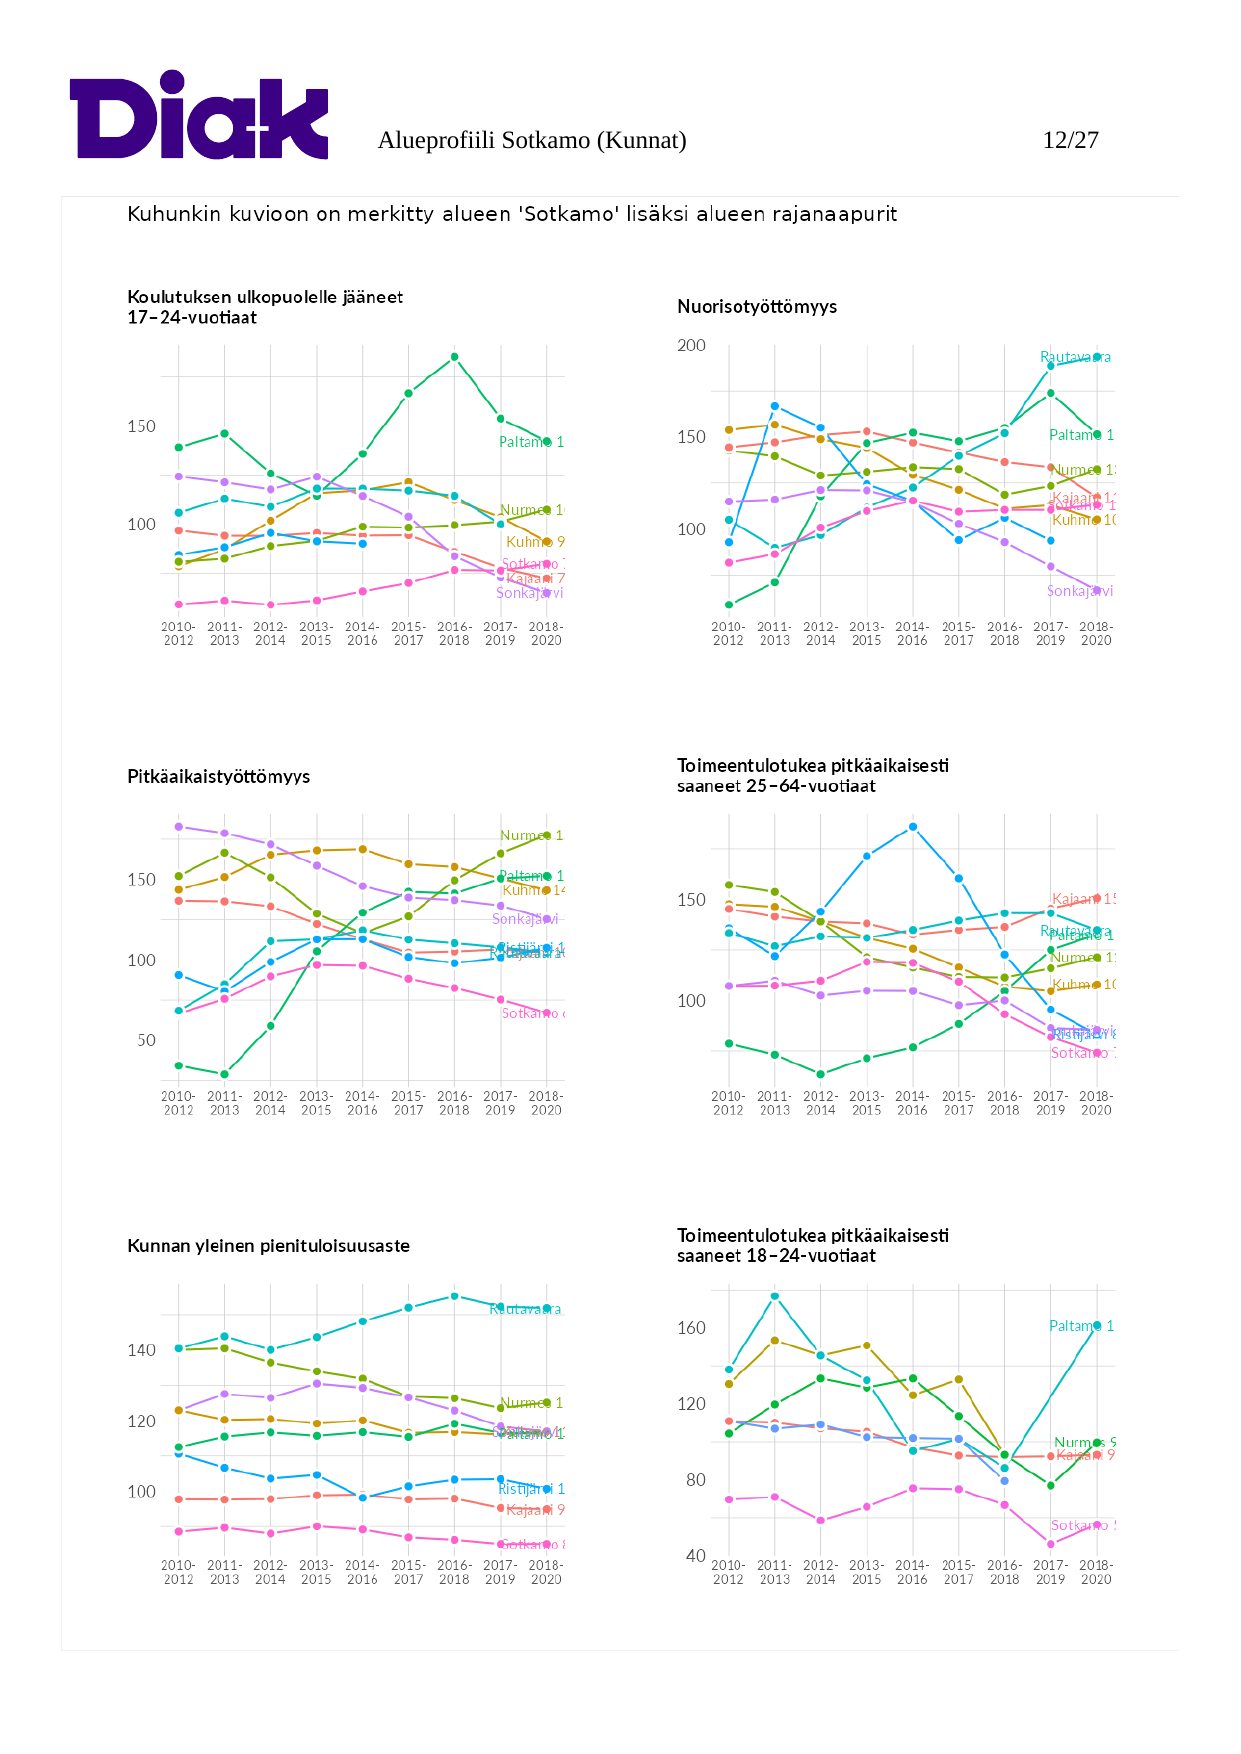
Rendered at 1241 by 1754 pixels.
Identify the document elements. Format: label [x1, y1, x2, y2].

picture [61, 196, 1179, 1651]
